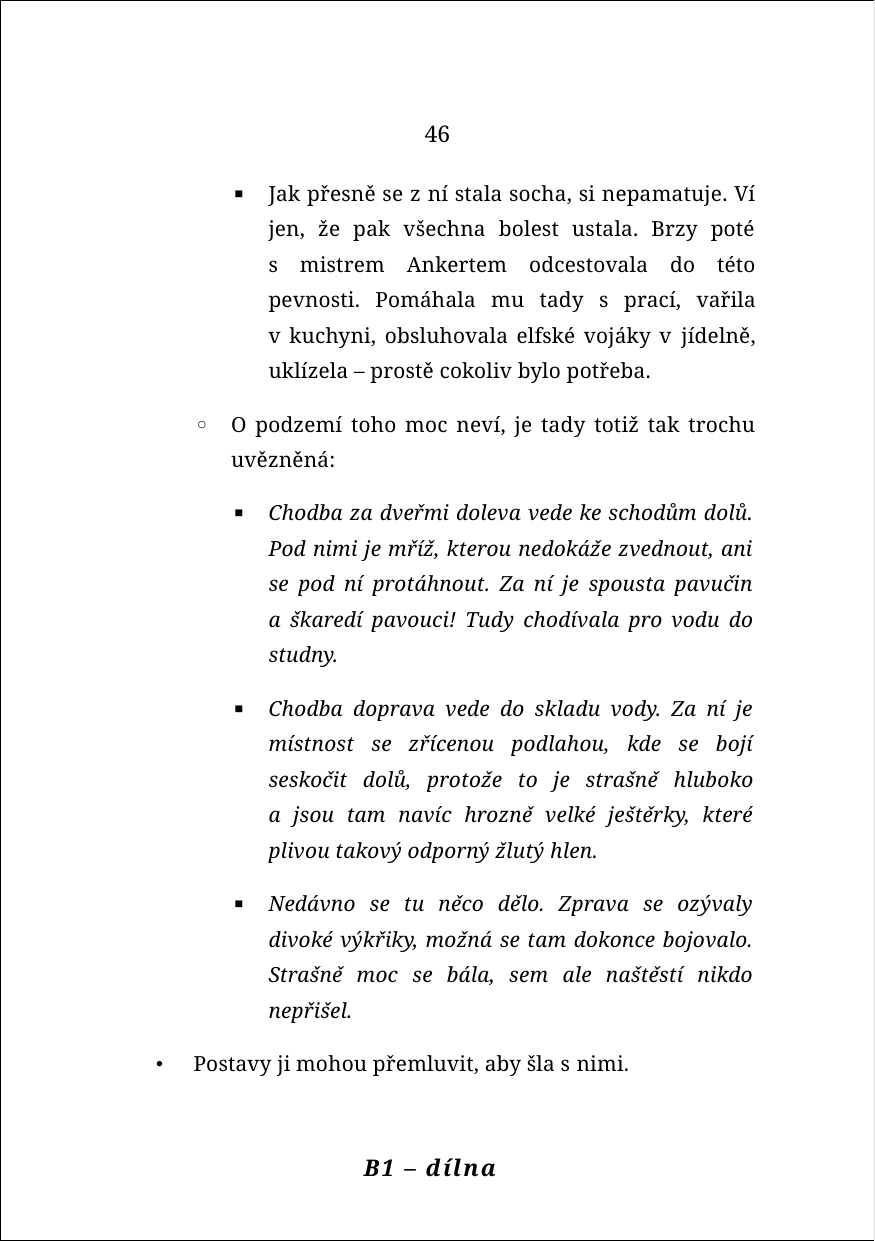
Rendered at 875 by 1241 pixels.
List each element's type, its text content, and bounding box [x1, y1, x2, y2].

list Jak přesně se z⁠ ní stala socha, si nepamatuje. Ví jen, že pak všechna bolest ustala. Brzy poté s⁠ mistrem Ankertem odcestovala do této pevnosti. Pomáhala mu tady s⁠ prací, vařila v⁠ kuchyni, obsluhovala elfské vojáky v⁠ jídelně, uklízela – prostě cokoliv bylo potřeba. [231, 179, 756, 385]
list Postavy ji mohou přemluvit, aby šla s⁠ nimi. [156, 1049, 756, 1077]
list Chodba za dveřmi doleva vede ke schodům dolů. Pod nimi je mříž, kterou nedokáže zvednout, ani se pod ní protáhnout. Za ní je spousta pavučin a⁠ škaredí pavouci! Tudy chodívala pro vodu do studny. [231, 498, 756, 669]
list Chodba doprava vede do skladu vody. Za ní je místnost se zřícenou podlahou, kde se bojí seskočit dolů, protože to je strašně hluboko a⁠ jsou tam navíc hrozně velké ještěrky, které plivou takový odporný žlutý hlen. [231, 694, 756, 864]
list O⁠ podzemí toho moc neví, je tady totiž tak trochu uvězněná: [193, 410, 756, 474]
list Nedávno se tu něco dělo. Zprava se ozývaly divoké výkřiky, možná se tam dokonce bojovalo. Strašně moc se bála, sem ale naštěstí nikdo nepřišel. [231, 889, 756, 1024]
